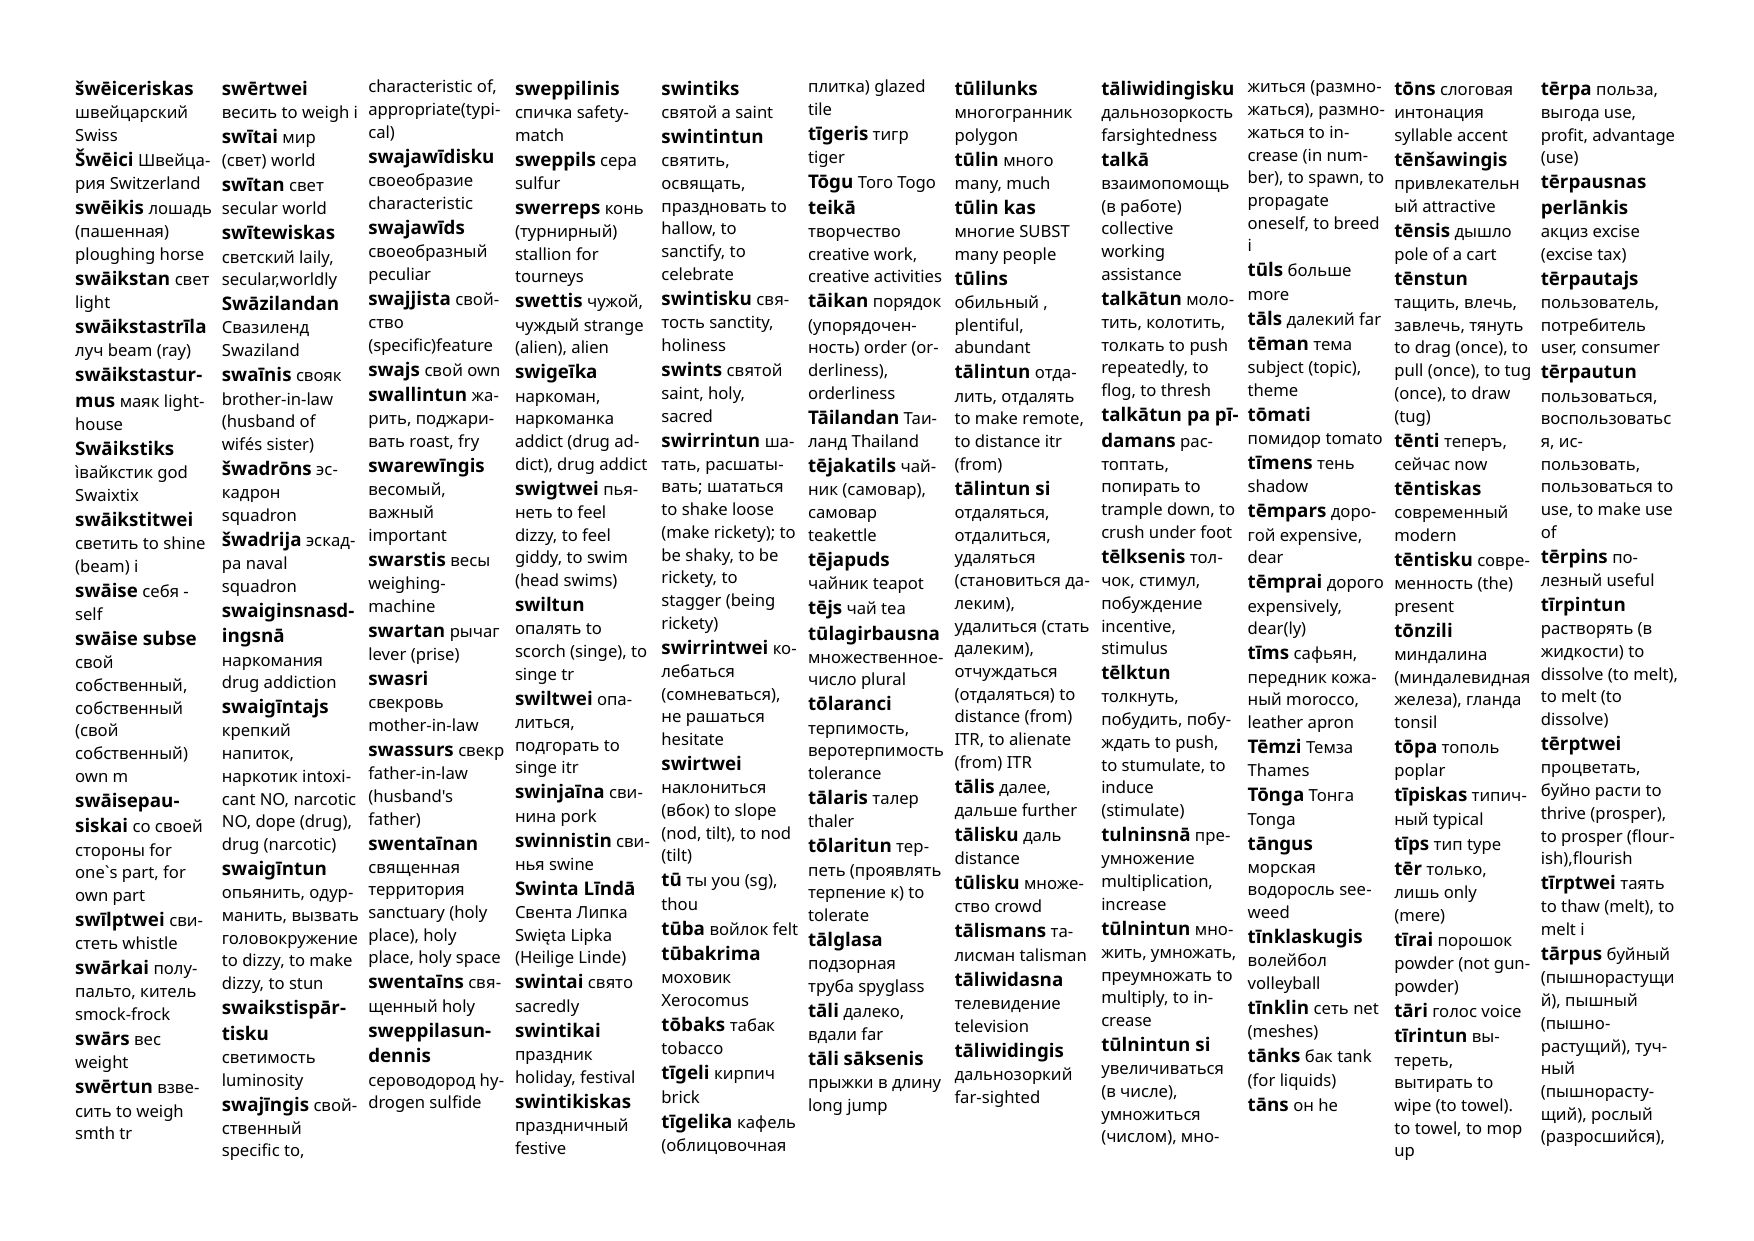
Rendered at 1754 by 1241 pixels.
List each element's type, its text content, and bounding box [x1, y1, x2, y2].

text tīpiskas типич­ный typical [1394, 782, 1532, 830]
text плитка) glazed tile [808, 75, 945, 120]
text tīgeris тигр tiger [808, 120, 945, 169]
text šwēiceriskas швейцарский Swiss [75, 75, 213, 146]
text tulninsnā пре­умножение multi­plication, increase [1101, 821, 1238, 915]
text swaīnis свояк brother-in-law (husband of wifés sister) [222, 362, 359, 455]
text tēmpars доро­гой expensive, dear [1247, 498, 1385, 569]
text tāls далекий far [1247, 305, 1385, 330]
text tīgelika кафель (облицовочная [661, 1108, 799, 1156]
text tēmprai дорого expensively, dear(ly) [1247, 569, 1385, 640]
text swirtwei накло­ниться (вбок) to slope (nod, tilt), to nod (tilt) [661, 750, 799, 867]
text tōnzili миндали­на (миндалевид­ная железа), гланда tonsil [1394, 617, 1532, 733]
text swinjaīna сви­нина pork [515, 779, 652, 827]
text swajawīds свое­образный peculiar [368, 214, 506, 285]
text tēlktun толкнуть, побудить, побу­ждать to push, to stumulate, to in­duce (stimulate) [1101, 659, 1238, 821]
text tērpautajs поль­зователь, потре­битель user, con­sumer [1541, 265, 1679, 359]
text tūlnintun si уве­личиваться (в числе), умножить­ся (числом), мно­ [1101, 1031, 1238, 1148]
text Swinta Līndā Свента Липка Swięta Lipka (Heilige Linde) [515, 875, 652, 969]
text swāisepau­siskai со своей сторо­ны for one`s part, for own part [75, 787, 213, 906]
text tēr только, лишь only (mere) [1394, 855, 1532, 926]
text Tēmzi Темза Thames [1247, 733, 1385, 782]
text swiltwei опа­литься, подгорать to singe itr [515, 685, 652, 779]
text tāliwidingis дальнозоркий far-sighted [954, 1037, 1092, 1108]
text swēikis лошадь (пашенная) ploughing horse [75, 194, 213, 265]
text tāikan порядок (упорядочен­ность) order (or­derliness), orderli­ness [808, 288, 945, 404]
text tūlnintun мно­жить, умножать, преумножать to multiply, to in­crease [1101, 915, 1238, 1031]
text tū ты you (sg), thou [661, 867, 799, 915]
text swintai свято sa­credly [515, 969, 652, 1017]
text tōmati помидор tomato [1247, 401, 1385, 449]
text swāise себя -self [75, 577, 213, 625]
text tūlin kas многие SUBST many peo­ple [954, 194, 1092, 265]
text talkā взаимопо­мощь (в работе) collective working assistance [1101, 146, 1238, 285]
text tīmens тень shadow [1247, 449, 1385, 498]
text šwadrija эскад­ра naval squadron [222, 526, 359, 597]
text swērtun взве­сить to weigh smth tr [75, 1074, 213, 1145]
text tāngus морская водоросль see­weed [1247, 830, 1385, 923]
text swarewīngis весомый, важный important [368, 452, 506, 546]
text tāns он he [1247, 1091, 1385, 1116]
text swāikstitwei светить to shine (beam) i [75, 506, 213, 577]
text swiltun опалять to scorch (singe), to singe tr [515, 591, 652, 685]
text swajs свой own [368, 356, 506, 381]
text tējapuds чайник teapot [808, 546, 945, 594]
text tālintun si отда­ляться, отдалить­ся, удаляться (становиться да­леким), удалиться (стать далеким), отчуждаться (отдаляться) to distance (from) ITR, to alienate (from) ITR [954, 475, 1092, 773]
text swītan свет secu­lar world [222, 171, 359, 220]
text tālaris талер thaler [808, 784, 945, 833]
text tīms сафьян, передник кожа­ный morocco, leather apron [1247, 640, 1385, 733]
text characteristic of, appropriate(typi­cal) [368, 75, 506, 143]
text swints святой saint, holy, sacred [661, 356, 799, 427]
text swaikstispār­tisku светимость luminosity [222, 994, 359, 1091]
text tīrintun вы­тереть, вытирать to wipe (to towel). to towel, to mop up [1394, 1023, 1532, 1162]
text Tōgu Того Togo [808, 169, 945, 194]
text tēlksenis тол­чок, стимул, побу­ждение incentive, stimulus [1101, 543, 1238, 659]
text swāikstastrīla луч beam (ray) [75, 313, 213, 362]
text swinnistin сви­нья swine [515, 827, 652, 875]
text tālisku даль dis­tance [954, 821, 1092, 869]
text Swāikstiks ìвайкстик god Swaixtix [75, 435, 213, 506]
text Tōnga Тонга Tonga [1247, 782, 1385, 830]
text tāliwidasna телевидение tele­vision [954, 966, 1092, 1037]
text swajawīdisku своеобразие char­acteristic [368, 143, 506, 214]
text tālglasa подзор­ная труба spy­glass [808, 926, 945, 997]
text tēntisku совре­менность (the) present [1394, 546, 1532, 617]
text swallintun жа­рить, поджари­вать roast, fry [368, 381, 506, 452]
text swasri свекровь mother-in-law [368, 665, 506, 736]
text tūlagirbausna множественное­число plural [808, 620, 945, 691]
text Tāilandan Таи­ланд Thailand [808, 404, 945, 452]
text tōns слоговая интонация syllable accent [1394, 75, 1532, 146]
text tēnti теперъ, сейчас now [1394, 427, 1532, 475]
text tāri голос voice [1394, 997, 1532, 1023]
text swigeīka нарко­ман, наркоманка addict (drug ad­dict), drug addict [515, 359, 652, 475]
text swāise subse свой собственный, соб­ственный (свой собственный) own m [75, 625, 213, 787]
text tōlaritun тер­петь (проявлять терпение к) to tol­erate [808, 833, 945, 926]
text swentaīnan священная терри­тория sanctuary (holy place), holy place, holy space [368, 830, 506, 969]
text tārpus буйный (пышнорастущий), пышный (пышно­растущий), туч­ный (пышнорасту­щий), рослый (разросшийся), [1541, 941, 1679, 1148]
text tējakatils чай­ник (самовар), самовар teakettle [808, 452, 945, 546]
text tāliwidingisku дальнозоркость farsightedness [1101, 75, 1238, 146]
text tūbakrima мохо­вик Xerocomus [661, 941, 799, 1011]
text tēman тема sub­ject (topic), theme [1247, 330, 1385, 401]
text tālintun отда­лить, отдалять to make remote, to distance itr (from) [954, 359, 1092, 475]
text swintisku свя­тость sanctity, ho­liness [661, 285, 799, 356]
text tūls больше more [1247, 257, 1385, 305]
text sweppilinis спичка safety-match [515, 75, 652, 146]
text tōlaranci терпи­мость, веротерпи­мость tolerance [808, 691, 945, 784]
text tēnsis дышло pole of a cart [1394, 217, 1532, 265]
text tōbaks табак to­bacco [661, 1011, 799, 1060]
text tērpautun поль­зоваться, воспользоваться, ис-пользовать, пользоваться to use, to make use of [1541, 359, 1679, 543]
text tūlin много many, much [954, 146, 1092, 194]
text talkātun pa pī­damans рас­топтать, попирать to trample down, to crush under foot [1101, 401, 1238, 543]
text Šwēici Швейца­рия Switzerland [75, 146, 213, 194]
text tūlins обильный , plentiful, abundant [954, 265, 1092, 359]
text swajīngis свой­ственный specific to, [222, 1091, 359, 1162]
text swirrintun ша­тать, расшаты­вать; шататься to shake loose (make rickety); to be shaky, to be rick­ety, to stagger (be­ing rickety) [661, 427, 799, 634]
text swīlptwei сви­стеть whistle [75, 906, 213, 954]
text tīrptwei таять to thaw (melt), to melt i [1541, 869, 1679, 941]
text tūlisku множе­ство crowd [954, 869, 1092, 918]
text tējs чай tea [808, 594, 945, 620]
text swerreps конь (турнирный) stal­lion for tourneys [515, 194, 652, 288]
text teikā творчество creative work, cre­ative activities [808, 194, 945, 288]
text tālismans та­лисман talisman [954, 918, 1092, 966]
text житься (размно­жаться), размно­жаться to in­crease (in num­ber), to spawn, to propagate oneself, to breed i [1247, 75, 1385, 257]
text swintiks святой a saint [661, 75, 799, 123]
text tāli sāksenis прыжки в длину long jump [808, 1045, 945, 1116]
text swītai мир (свет) world [222, 123, 359, 171]
text swaigīntun опьянить, одур­манить, вызвать головокружение to dizzy, to make dizzy, to stun [222, 855, 359, 994]
text tērptwei процве­тать, буйно расти to thrive (prosper), to prosper (flour­ish),flourish [1541, 731, 1679, 869]
text swaiginsnasd­ingsnā наркома­ния drug addiction [222, 597, 359, 693]
text swintintun свя­тить, освящать, праздновать to hallow, to sanctify, to celebrate [661, 123, 799, 285]
text swāikstastur­mus маяк light­house [75, 362, 213, 435]
text swettis чужой, чуждый strange (alien), alien [515, 288, 652, 359]
text swērtwei весить to weigh i [222, 75, 359, 123]
text tūlilunks много­гранник polygon [954, 75, 1092, 146]
text sweppilasun­dennis сероводород hy­drogen sulfide [368, 1017, 506, 1113]
text swarstis весы weighing-machine [368, 546, 506, 617]
text šwadrōns эс­кадрон squadron [222, 455, 359, 526]
text tāli далеко, вдали far [808, 997, 945, 1045]
text tīnklin сеть net (meshes) [1247, 994, 1385, 1043]
text sweppils сера sulfur [515, 146, 652, 194]
text swintikiskas праздничный fes­tive [515, 1088, 652, 1159]
text swārs вес weight [75, 1026, 213, 1074]
text tūba войлок felt [661, 915, 799, 941]
text swentaīns свя­щенный holy [368, 969, 506, 1017]
text swārkai полу­пальто, китель smock-frock [75, 954, 213, 1026]
text Swāzilandan Свазиленд Swazi­land [222, 291, 359, 362]
text tīgeli кирпич brick [661, 1060, 799, 1108]
text tēnšawingis привлекательный attractive [1394, 146, 1532, 217]
text tērpins по­лезный useful [1541, 543, 1679, 591]
text swajjista свой­ство (specific)fea­ture [368, 285, 506, 356]
text swassurs свекр father-in-law (hus­band's father) [368, 736, 506, 830]
text swaigīntajs крепкий напиток, наркотик intoxi­cant NO, narcotic NO, dope (drug), drug (narcotic) [222, 693, 359, 855]
text swirrintwei ко­лебаться (сомне­ваться), не ра­шаться hesitate [661, 634, 799, 750]
text tīrai порошок powder (not gun­powder) [1394, 926, 1532, 997]
text tīps тип type [1394, 830, 1532, 855]
text swintikai празд­ник holiday, festi­val [515, 1017, 652, 1088]
text tōpa тополь poplar [1394, 733, 1532, 782]
text tēntiskas совре­менный modern [1394, 475, 1532, 546]
text swartan рычаг lever (prise) [368, 617, 506, 665]
text swigtwei пья­неть to feel dizzy, to feel giddy, to swim (head swims) [515, 475, 652, 591]
text tērpausnas perlānkis акциз excise (excise tax) [1541, 169, 1679, 265]
text swītewiskas светский laily, secular,worldly [222, 220, 359, 291]
text tērpa польза, вы­года use, profit, advantage (use) [1541, 75, 1679, 169]
text swāikstan свет light [75, 265, 213, 313]
text tēnstun тащить, влечь, завлечь, тянуть to drag (once), to pull (once), to tug (once), to draw (tug) [1394, 265, 1532, 427]
text tānks бак tank (for liquids) [1247, 1043, 1385, 1091]
text talkātun моло­тить, колотить, толкать to push repeatedly, to flog, to thresh [1101, 285, 1238, 401]
text tīnklaskugis во­лейбол volleyball [1247, 923, 1385, 994]
text tālis далее, дальше further [954, 773, 1092, 821]
text tīrpintun раство­рять (в жидкости) to dissolve (to melt), to melt (to dissolve) [1541, 591, 1679, 731]
